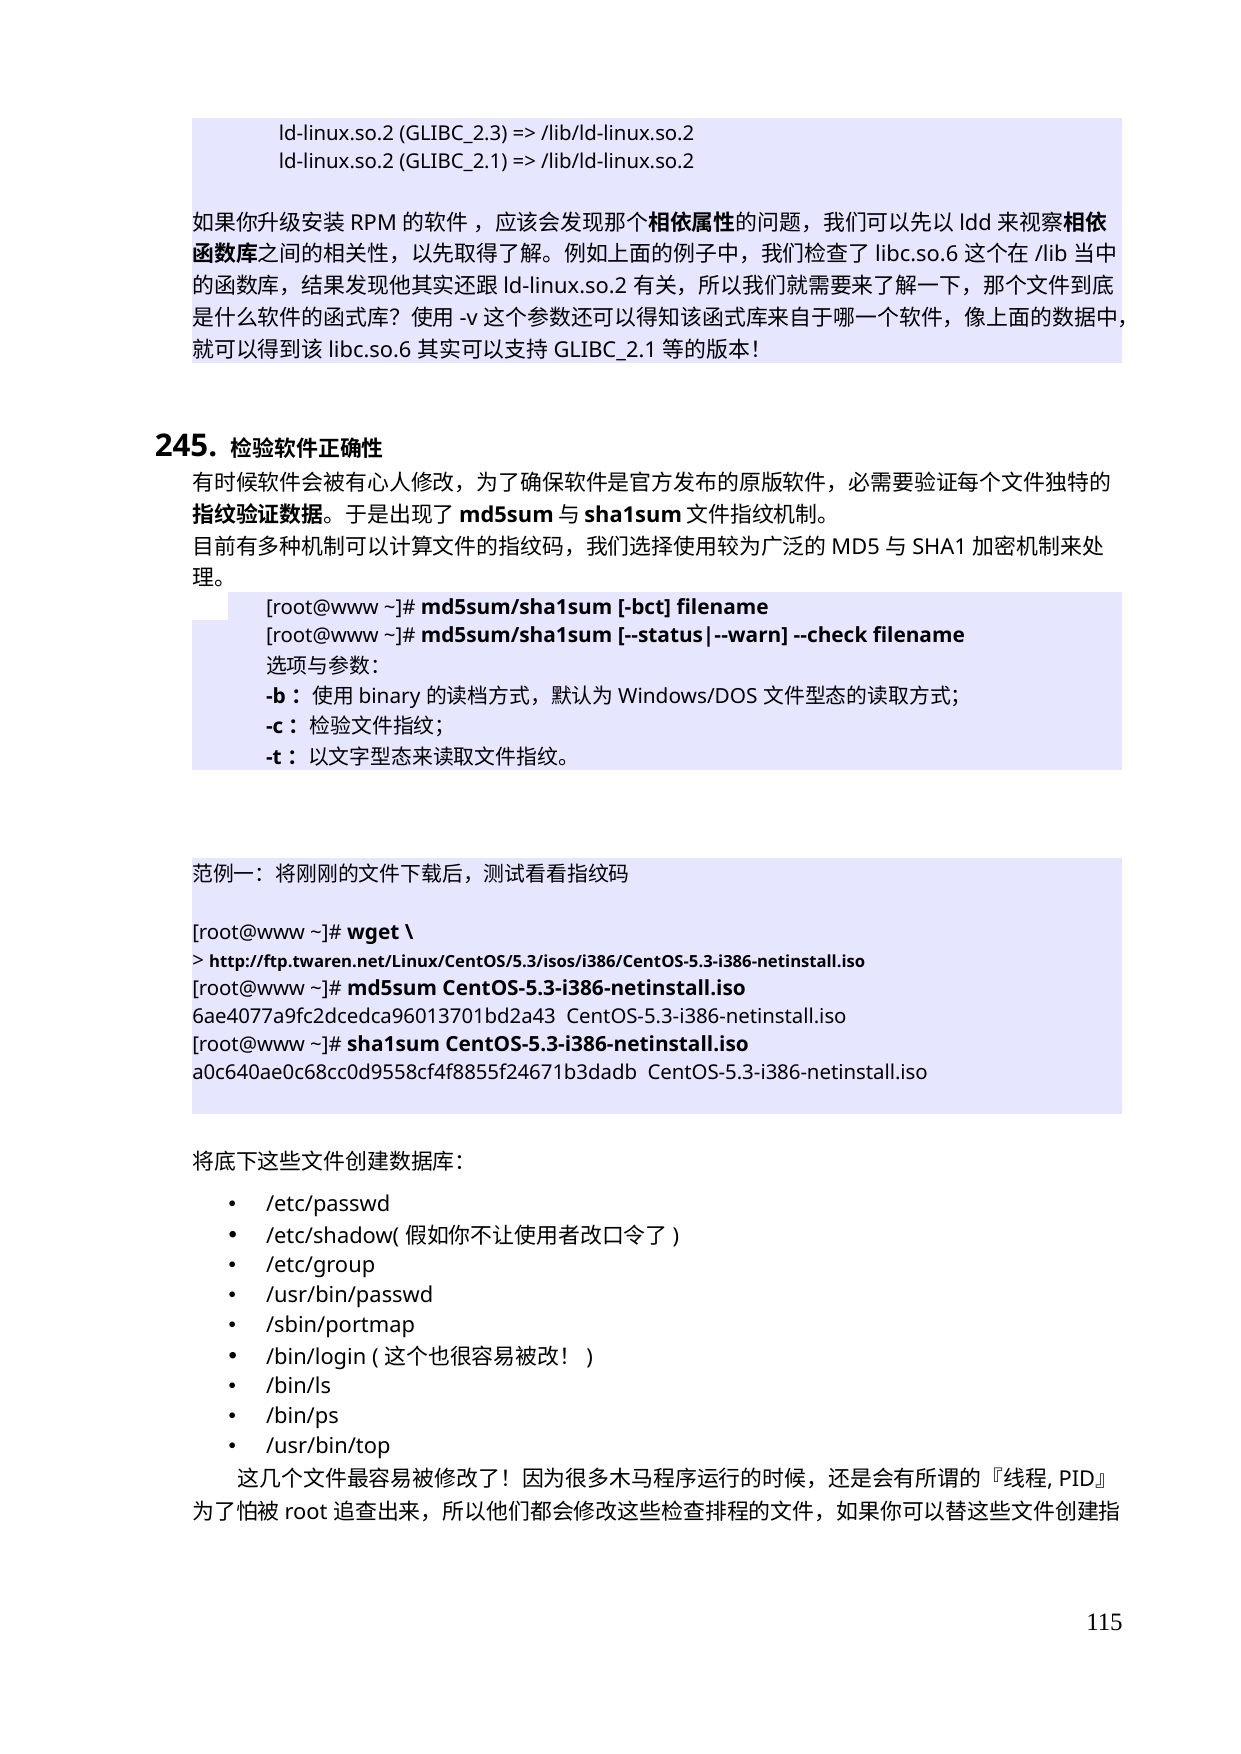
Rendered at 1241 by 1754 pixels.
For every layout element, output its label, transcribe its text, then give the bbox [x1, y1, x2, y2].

text 选项与参数： [192, 649, 1122, 679]
text > http://ftp.twaren.net/Linux/CentOS/5.3/isos/i386/CentOS-5.3-i386-netinstall.iso [192, 946, 1122, 973]
text [root@www ~]# md5sum/sha1sum [--status|--warn] --check filename [192, 621, 1122, 649]
text [root@www ~]# wget \ [192, 917, 1122, 946]
list /bin/login ( 这个也很容易被改！ ) [228, 1339, 1122, 1371]
text 范例一：将刚刚的文件下载后，测试看看指纹码 [192, 858, 1122, 888]
text a0c640ae0c68cc0d9558cf4f8855f24671b3dadb CentOS-5.3-i386-netinstall.iso [192, 1058, 1122, 1086]
list /usr/bin/passwd [228, 1279, 1122, 1309]
list 目前有多种机制可以计算文件的指纹码，我们选择使用较为广泛的 MD5 与 SHA1 加密机制来处理。 [154, 529, 1122, 592]
text ld-linux.so.2 (GLIBC_2.1) => /lib/ld-linux.so.2 [192, 147, 1122, 175]
text 如果你升级安装 RPM 的软件 ，应该会发现那个相依属性的问题，我们可以先以 ldd 来视察相依函数库之间的相关性，以先取得了解。例如上面的例子中，我们检查了 libc.so.6 这个在 /lib 当中的函数库，结果发现他其实还跟 ld-linux.so.2 有关，所以我们就需要来了解一下，那个文件到底是什么软件的函式库？使用 -v 这个参数还可以得知该函式库来自于哪一个软件，像上面的数据中，就可以得到该 libc.so.6 其实可以支持 GLIBC_2.1 等的版本！ [192, 204, 1122, 363]
list 有时候软件会被有心人修改，为了确保软件是官方发布的原版软件，必需要验证每个文件独特的指纹验证数据。于是出现了md5sum与sha1sum文件指纹机制。 [154, 465, 1122, 529]
list /sbin/portmap [228, 1309, 1122, 1339]
list /bin/ls [228, 1371, 1122, 1400]
list /etc/group [228, 1249, 1122, 1279]
list /bin/ps [228, 1400, 1122, 1430]
list /usr/bin/top [228, 1430, 1122, 1460]
list /etc/shadow( 假如你不让使用者改口令了 ) [228, 1218, 1122, 1249]
text ld-linux.so.2 (GLIBC_2.3) => /lib/ld-linux.so.2 [192, 118, 1122, 147]
text [root@www ~]# md5sum CentOS-5.3-i386-netinstall.iso [192, 973, 1122, 1002]
list /etc/passwd [228, 1188, 1122, 1218]
text 6ae4077a9fc2dcedca96013701bd2a43 CentOS-5.3-i386-netinstall.iso [192, 1002, 1122, 1029]
text 这几个文件最容易被修改了！因为很多木马程序运行的时候，还是会有所谓的『线程, PID』为了怕被 root 追查出来，所以他们都会修改这些检查排程的文件，如果你可以替这些文件创建指 [192, 1460, 1122, 1526]
text [root@www ~]# sha1sum CentOS-5.3-i386-netinstall.iso [192, 1029, 1122, 1058]
text -b ：使用 binary 的读档方式，默认为 Windows/DOS 文件型态的读取方式； [192, 679, 1122, 709]
list [root@www ~]# md5sum/sha1sum [-bct] filename [228, 592, 1122, 621]
list 将底下这些文件创建数据库： [154, 1144, 1122, 1175]
list 检验软件正确性 [154, 423, 1122, 465]
text -t ：以文字型态来读取文件指纹。 [192, 740, 1122, 770]
text -c ：检验文件指纹； [192, 709, 1122, 740]
